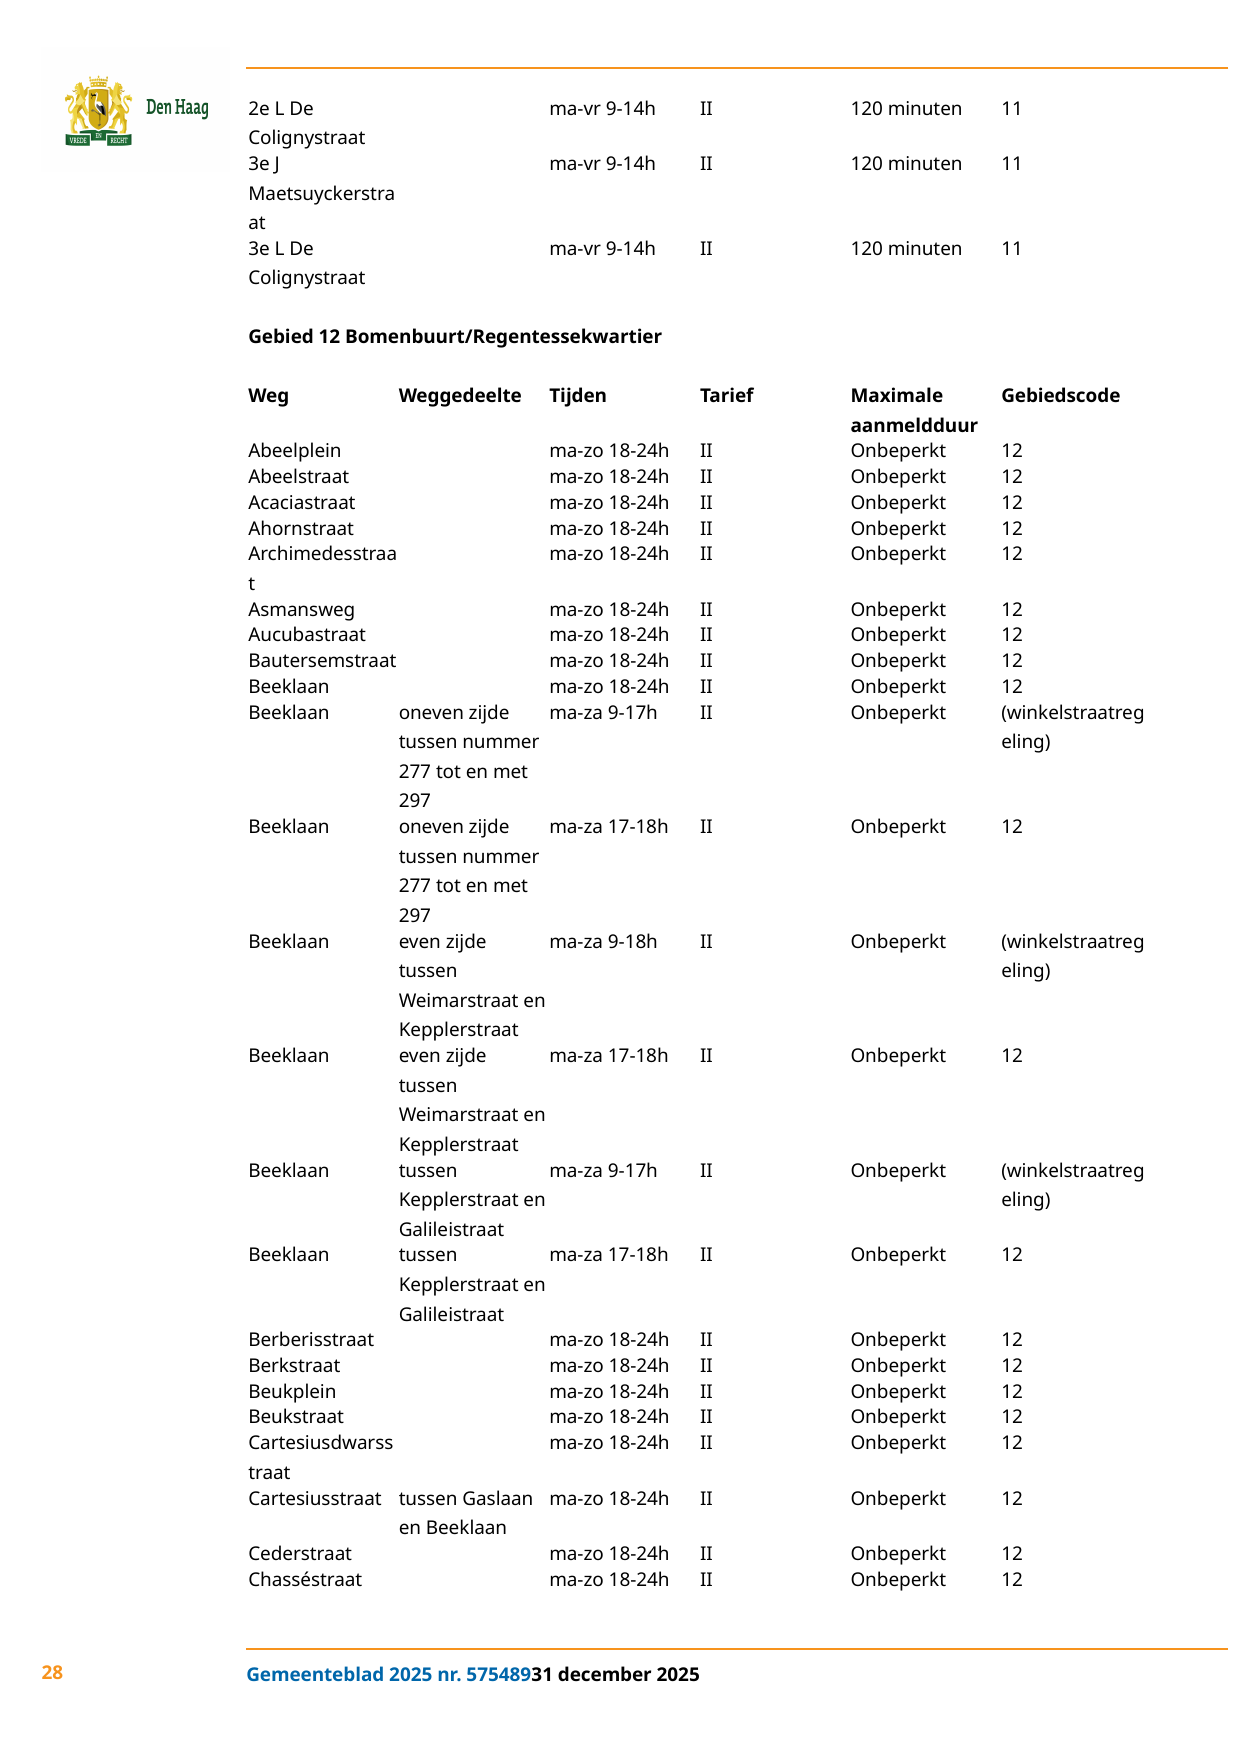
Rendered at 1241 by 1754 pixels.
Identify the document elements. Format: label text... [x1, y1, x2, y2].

table_cell 12 [1001, 673, 1152, 699]
table_cell 3e J Maetsuyckerstraat [248, 150, 398, 235]
table_cell Onbeperkt [850, 813, 1001, 928]
table_cell even zijde tussen Weimarstraat en Kepplerstraat [399, 1042, 549, 1157]
table_cell ma-vr 9-14h [549, 95, 700, 150]
table_cell ma-zo 18-24h [549, 515, 700, 541]
table_header Weg [248, 383, 398, 438]
table_cell II [700, 541, 850, 596]
table_cell II [700, 1430, 850, 1485]
text Gebied 12 Bomenbuurt/Regentessekwartier [248, 323, 1152, 349]
table_cell ma-zo 18-24h [549, 648, 700, 673]
table_cell II [700, 1352, 850, 1378]
table_cell Onbeperkt [850, 1430, 1001, 1485]
table_cell 12 [1001, 813, 1152, 928]
table_cell oneven zijde tussen nummer 277 tot en met 297 [399, 699, 549, 813]
table_cell Cartesiusstraat [248, 1485, 398, 1540]
table_cell ma-vr 9-14h [549, 235, 700, 290]
table_cell 12 [1001, 1430, 1152, 1485]
table_cell Onbeperkt [850, 1352, 1001, 1378]
table_cell ma-zo 18-24h [549, 1540, 700, 1566]
table_cell [399, 622, 549, 647]
table_cell Onbeperkt [850, 622, 1001, 647]
table_cell ma-zo 18-24h [549, 1378, 700, 1404]
table_cell II [700, 1404, 850, 1429]
table_cell [399, 1404, 549, 1429]
table_cell 12 [1001, 489, 1152, 515]
table_cell ma-za 17-18h [549, 1242, 700, 1327]
table_cell 12 [1001, 1352, 1152, 1378]
table_cell Onbeperkt [850, 1485, 1001, 1540]
table_cell ma-zo 18-24h [549, 489, 700, 515]
table_cell II [700, 95, 850, 150]
table_cell II [700, 515, 850, 541]
table_cell II [700, 622, 850, 647]
table_cell II [700, 1157, 850, 1242]
table_cell [399, 541, 549, 596]
table_cell ma-za 9-17h [549, 699, 700, 813]
table_cell (winkelstraatregeling) [1001, 699, 1152, 813]
table_cell [399, 235, 549, 290]
table_cell 12 [1001, 541, 1152, 596]
table_cell ma-za 17-18h [549, 813, 700, 928]
table_cell Aucubastraat [248, 622, 398, 647]
table_cell II [700, 1540, 850, 1566]
table_cell 12 [1001, 1485, 1152, 1540]
table_cell Onbeperkt [850, 1540, 1001, 1566]
table_cell [399, 673, 549, 699]
table_cell 12 [1001, 1540, 1152, 1566]
table_cell ma-zo 18-24h [549, 1566, 700, 1592]
table_cell ma-zo 18-24h [549, 1327, 700, 1352]
table_cell [399, 1352, 549, 1378]
table_cell 12 [1001, 648, 1152, 673]
table_cell II [700, 1242, 850, 1327]
table_header Weggedeelte [399, 383, 549, 438]
table_cell II [700, 813, 850, 928]
table_cell [399, 1566, 549, 1592]
table_cell II [700, 150, 850, 235]
table_cell Berberisstraat [248, 1327, 398, 1352]
picture [41, 47, 231, 172]
table_cell 12 [1001, 1378, 1152, 1404]
table_cell oneven zijde tussen nummer 277 tot en met 297 [399, 813, 549, 928]
table_cell (winkelstraatregeling) [1001, 1157, 1152, 1242]
table_cell Onbeperkt [850, 928, 1001, 1042]
table_cell even zijde tussen Weimarstraat en Kepplerstraat [399, 928, 549, 1042]
table_cell II [700, 438, 850, 463]
table_cell tussen Kepplerstraat en Galileistraat [399, 1242, 549, 1327]
table_cell Chasséstraat [248, 1566, 398, 1592]
table_cell [399, 1378, 549, 1404]
table_cell 12 [1001, 1404, 1152, 1429]
table_cell Onbeperkt [850, 438, 1001, 463]
table_cell ma-zo 18-24h [549, 464, 700, 489]
table_cell (winkelstraatregeling) [1001, 928, 1152, 1042]
table_cell tussen Gaslaan en Beeklaan [399, 1485, 549, 1540]
table_cell 2e L De Colignystraat [248, 95, 398, 150]
table_cell Archimedesstraat [248, 541, 398, 596]
table_cell II [700, 648, 850, 673]
table_cell 11 [1001, 235, 1152, 290]
table_cell [399, 438, 549, 463]
table_cell ma-zo 18-24h [549, 1352, 700, 1378]
table_cell 12 [1001, 1242, 1152, 1327]
table_cell ma-zo 18-24h [549, 1485, 700, 1540]
table_cell II [700, 235, 850, 290]
table_cell 12 [1001, 622, 1152, 647]
table_cell 120 minuten [850, 150, 1001, 235]
table_cell 120 minuten [850, 95, 1001, 150]
table_cell 3e L De Colignystraat [248, 235, 398, 290]
table_cell Onbeperkt [850, 673, 1001, 699]
table_cell ma-zo 18-24h [549, 438, 700, 463]
table_header Gebiedscode [1001, 383, 1152, 438]
table_header Tarief [700, 383, 850, 438]
table_cell 11 [1001, 95, 1152, 150]
table_cell tussen Kepplerstraat en Galileistraat [399, 1157, 549, 1242]
table_cell 12 [1001, 1566, 1152, 1592]
table_cell 12 [1001, 1327, 1152, 1352]
table_cell Asmansweg [248, 596, 398, 622]
table_cell II [700, 464, 850, 489]
table_cell Onbeperkt [850, 596, 1001, 622]
table_cell Beeklaan [248, 928, 398, 1042]
table_cell 12 [1001, 1042, 1152, 1157]
table_cell ma-za 17-18h [549, 1042, 700, 1157]
table_cell [399, 150, 549, 235]
table_cell Onbeperkt [850, 541, 1001, 596]
table_cell Beukstraat [248, 1404, 398, 1429]
table_cell Onbeperkt [850, 464, 1001, 489]
table_cell II [700, 1327, 850, 1352]
table_cell 11 [1001, 150, 1152, 235]
table_cell Beeklaan [248, 1242, 398, 1327]
table_cell [399, 515, 549, 541]
table_cell ma-za 9-18h [549, 928, 700, 1042]
table_cell Beukplein [248, 1378, 398, 1404]
table_cell ma-zo 18-24h [549, 1404, 700, 1429]
table_cell Bautersemstraat [248, 648, 398, 673]
table_cell Beeklaan [248, 673, 398, 699]
table_cell Beeklaan [248, 1042, 398, 1157]
table_cell Acaciastraat [248, 489, 398, 515]
table_cell II [700, 673, 850, 699]
table_cell 12 [1001, 596, 1152, 622]
table_cell II [700, 596, 850, 622]
table_cell Onbeperkt [850, 1404, 1001, 1429]
table_cell [399, 1430, 549, 1485]
table_cell [399, 489, 549, 515]
table_cell II [700, 1566, 850, 1592]
table_cell Beeklaan [248, 699, 398, 813]
table_cell Onbeperkt [850, 1157, 1001, 1242]
table_cell ma-zo 18-24h [549, 596, 700, 622]
table_cell Beeklaan [248, 1157, 398, 1242]
table_cell [399, 648, 549, 673]
table_cell [399, 95, 549, 150]
table_cell 12 [1001, 464, 1152, 489]
table_cell ma-zo 18-24h [549, 673, 700, 699]
table_cell Onbeperkt [850, 699, 1001, 813]
table_cell Onbeperkt [850, 1042, 1001, 1157]
table_cell [399, 464, 549, 489]
table_cell II [700, 1378, 850, 1404]
table_cell 12 [1001, 438, 1152, 463]
table_cell II [700, 489, 850, 515]
table_cell Onbeperkt [850, 515, 1001, 541]
table_cell II [700, 699, 850, 813]
table_cell Onbeperkt [850, 1242, 1001, 1327]
table_cell [399, 596, 549, 622]
table_header Maximale aanmeldduur [850, 383, 1001, 438]
table_cell II [700, 1485, 850, 1540]
table_cell Beeklaan [248, 813, 398, 928]
table_cell Abeelstraat [248, 464, 398, 489]
table_cell Berkstraat [248, 1352, 398, 1378]
table_cell ma-zo 18-24h [549, 1430, 700, 1485]
table_cell II [700, 928, 850, 1042]
table_cell Cartesiusdwarsstraat [248, 1430, 398, 1485]
table_cell [399, 1540, 549, 1566]
table_cell 12 [1001, 515, 1152, 541]
table_cell Onbeperkt [850, 1566, 1001, 1592]
table_cell ma-zo 18-24h [549, 622, 700, 647]
table_cell ma-za 9-17h [549, 1157, 700, 1242]
table_cell Abeelplein [248, 438, 398, 463]
table_cell Ahornstraat [248, 515, 398, 541]
table_header Tijden [549, 383, 700, 438]
table_cell Onbeperkt [850, 489, 1001, 515]
table_cell [399, 1327, 549, 1352]
table_cell Onbeperkt [850, 1327, 1001, 1352]
table_cell ma-vr 9-14h [549, 150, 700, 235]
table_cell II [700, 1042, 850, 1157]
table_cell Onbeperkt [850, 648, 1001, 673]
table_cell Onbeperkt [850, 1378, 1001, 1404]
table_cell Cederstraat [248, 1540, 398, 1566]
table_cell ma-zo 18-24h [549, 541, 700, 596]
table_cell 120 minuten [850, 235, 1001, 290]
